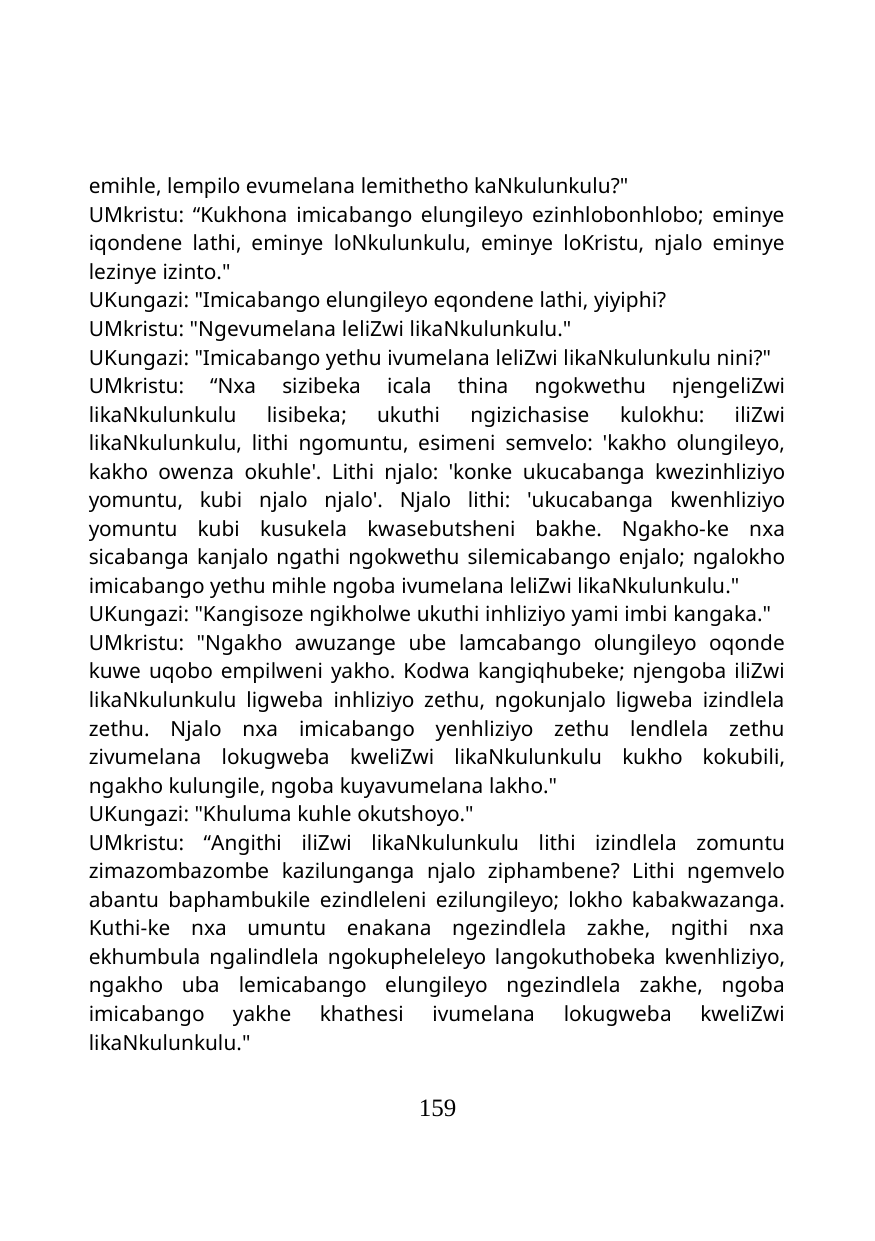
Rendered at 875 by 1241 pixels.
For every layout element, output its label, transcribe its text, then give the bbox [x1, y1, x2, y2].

text UMkristu: "Ngevumelana leliZwi likaNkulunkulu." [88, 314, 786, 342]
text UKungazi: "Imicabango yethu ivumelana leliZwi likaNkulunkulu nini?" [88, 342, 786, 371]
text UMkristu: "Ngakho awuzange ube lamcabango olungileyo oqonde kuwe uqobo empilweni yakho. Kodwa kangiqhubeke; njengoba iliZwi likaNkulunkulu ligweba inhliziyo zethu, ngokunjalo ligweba izindlela zethu. Njalo nxa imicabango yenhliziyo zethu lendlela zethu zivumelana lokugweba kweliZwi likaNkulunkulu kukho kokubili, ngakho kulungile, ngoba kuyavumelana lakho." [88, 628, 786, 799]
text UMkristu: “Angithi iliZwi likaNkulunkulu lithi izindlela zomuntu zimazombazombe kazilunganga njalo ziphambene? Lithi ngemvelo abantu baphambukile ezindleleni ezilungileyo; lokho kabakwazanga. Kuthi-ke nxa umuntu enakana ngezindlela zakhe, ngithi nxa ekhumbula ngalindlela ngokupheleleyo langokuthobeka kwenhliziyo, ngakho uba lemicabango elungileyo ngezindlela zakhe, ngoba imicabango yakhe khathesi ivumelana lokugweba kweliZwi likaNkulunkulu." [88, 828, 786, 1056]
text emihle, lempilo evumelana lemithetho kaNkulunkulu?" [88, 171, 786, 200]
text UKungazi: "Imicabango elungileyo eqondene lathi, yiyiphi? [88, 285, 786, 314]
text UMkristu: “Nxa sizibeka icala thina ngokwethu njengeliZwi likaNkulunkulu lisibeka; ukuthi ngizichasise kulokhu: iliZwi likaNkulunkulu, lithi ngomuntu, esimeni semvelo: 'kakho olungileyo, kakho owenza okuhle'. Lithi njalo: 'konke ukucabanga kwezinhliziyo yomuntu, kubi njalo njalo'. Njalo lithi: 'ukucabanga kwenhliziyo yomuntu kubi kusukela kwasebutsheni bakhe. Ngakho-ke nxa sicabanga kanjalo ngathi ngokwethu silemicabango enjalo; ngalokho imicabango yethu mihle ngoba ivumelana leliZwi likaNkulunkulu." [88, 371, 786, 599]
text UKungazi: "Kangisoze ngikholwe ukuthi inhliziyo yami imbi kangaka." [88, 599, 786, 628]
text UMkristu: “Kukhona imicabango elungileyo ezinhlobonhlobo; eminye iqondene lathi, eminye loNkulunkulu, eminye loKristu, njalo eminye lezinye izinto." [88, 200, 786, 285]
text UKungazi: "Khuluma kuhle okutshoyo." [88, 799, 786, 828]
